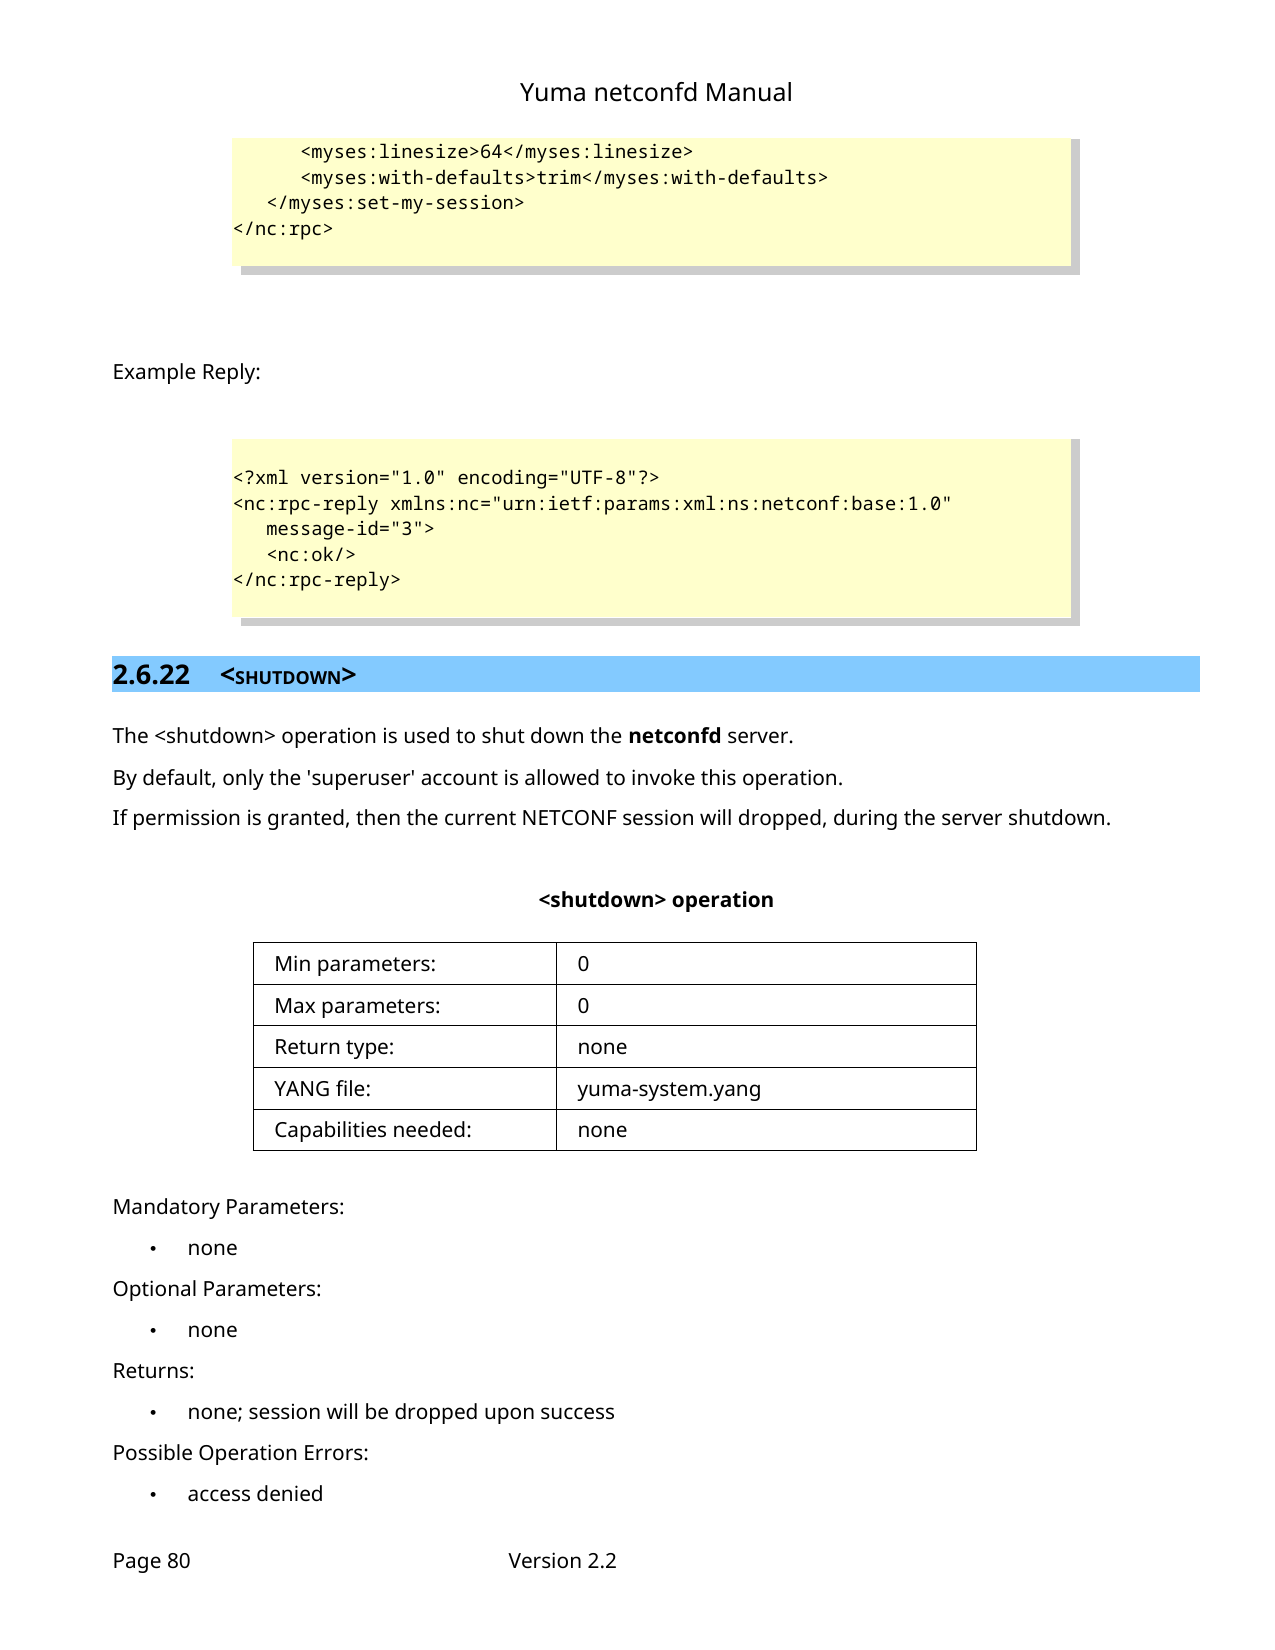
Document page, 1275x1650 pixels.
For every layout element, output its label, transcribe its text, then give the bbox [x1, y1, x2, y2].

table_cell Max parameters: [254, 985, 556, 1025]
list access denied [150, 1479, 1200, 1507]
subtitle <shutdown> [112, 656, 1200, 692]
text <myses:with-defaults>trim</myses:with-defaults> [232, 164, 1071, 189]
text <nc:ok/> [232, 541, 1071, 566]
text </nc:rpc-reply> [232, 566, 1071, 592]
table_cell Return type: [254, 1026, 556, 1067]
text <myses:linesize>64</myses:linesize> [232, 138, 1071, 164]
text message-id="3"> [232, 515, 1071, 541]
text Possible Operation Errors: [112, 1438, 1200, 1466]
text </myses:set-my-session> [232, 189, 1071, 215]
text By default, only the 'superuser' account is allowed to invoke this operation. [112, 763, 1200, 791]
table_cell Capabilities needed: [254, 1110, 556, 1150]
text The <shutdown> operation is used to shut down the netconfd server. [112, 722, 1200, 750]
text If permission is granted, then the current NETCONF session will dropped, during the server shutdown. [112, 803, 1200, 832]
text <?xml version="1.0" encoding="UTF-8"?> [232, 464, 1071, 490]
text </nc:rpc> [232, 215, 1071, 241]
table_cell none [557, 1110, 976, 1150]
table_cell 0 [557, 985, 976, 1025]
table_header Min parameters: [254, 943, 556, 984]
text Mandatory Parameters: [112, 1192, 1200, 1221]
text <nc:rpc-reply xmlns:nc="urn:ietf:params:xml:ns:netconf:base:1.0" [232, 490, 1071, 515]
table_header 0 [557, 943, 976, 984]
text Optional Parameters: [112, 1274, 1200, 1302]
list none; session will be dropped upon success [150, 1397, 1200, 1425]
text Example Reply: [112, 357, 1200, 385]
table_cell yuma-system.yang [557, 1068, 976, 1108]
table_cell YANG file: [254, 1068, 556, 1108]
subtitle <shutdown> operation [127, 885, 1185, 914]
list none [150, 1315, 1200, 1343]
table_cell none [557, 1026, 976, 1067]
list none [150, 1233, 1200, 1261]
text Returns: [112, 1356, 1200, 1384]
